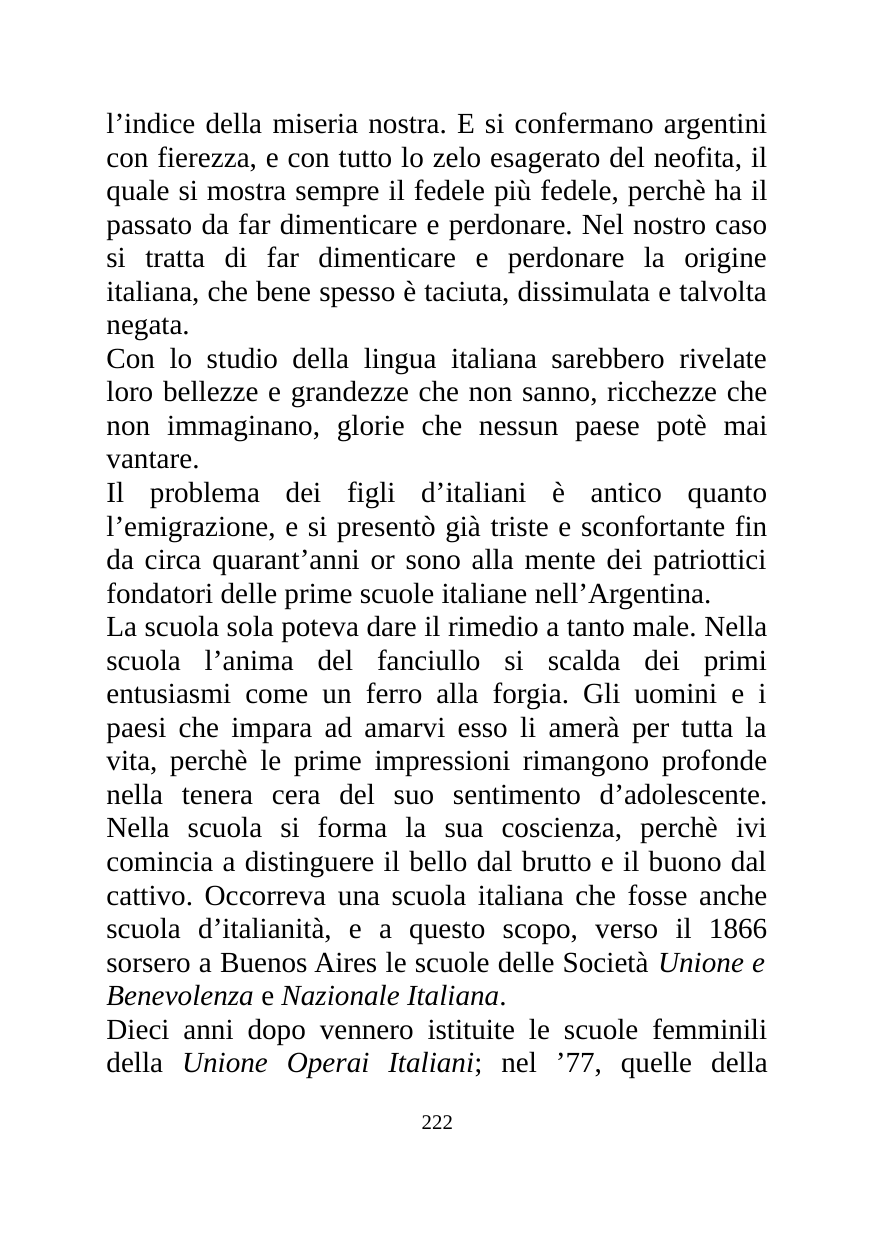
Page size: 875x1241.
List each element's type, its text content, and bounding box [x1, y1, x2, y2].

text La scuola sola poteva dare il rimedio a tanto male. Nella scuola l’anima del fanciullo si scalda dei primi entusiasmi come un ferro alla forgia. Gli uomini e i paesi che impara ad amarvi esso li amerà per tutta la vita, perchè le prime impressioni rimangono profonde nella tenera cera del suo sentimento d’adolescente. Nella scuola si forma la sua coscienza, perchè ivi comincia a distinguere il bello dal brutto e il buono dal cattivo. Occorreva una scuola italiana che fosse anche scuola d’italianità, e a questo scopo, verso il 1866 sorsero a Buenos Aires le scuole delle Società Unione e Benevolenza e Nazionale Italiana. [106, 609, 768, 1012]
text Dieci anni dopo vennero istituite le scuole femminili della Unione Operai Italiani; nel ’77, quelle della [106, 1012, 768, 1079]
text Il problema dei figli d’italiani è antico quanto l’emigrazione, e si presentò già triste e sconfortante fin da circa quarant’anni or sono alla mente dei patriottici fondatori delle prime scuole italiane nell’Argentina. [106, 475, 768, 609]
text Con lo studio della lingua italiana sarebbero rivelate loro bellezze e grandezze che non sanno, ricchezze che non immaginano, glorie che nessun paese potè mai vantare. [106, 341, 768, 475]
text l’indice della miseria nostra. E si confermano argentini con fierezza, e con tutto lo zelo esagerato del neofita, il quale si mostra sempre il fedele più fedele, perchè ha il passato da far dimenticare e perdonare. Nel nostro caso si tratta di far dimenticare e perdonare la origine italiana, che bene spesso è taciuta, dissimulata e talvolta negata. [106, 106, 768, 341]
